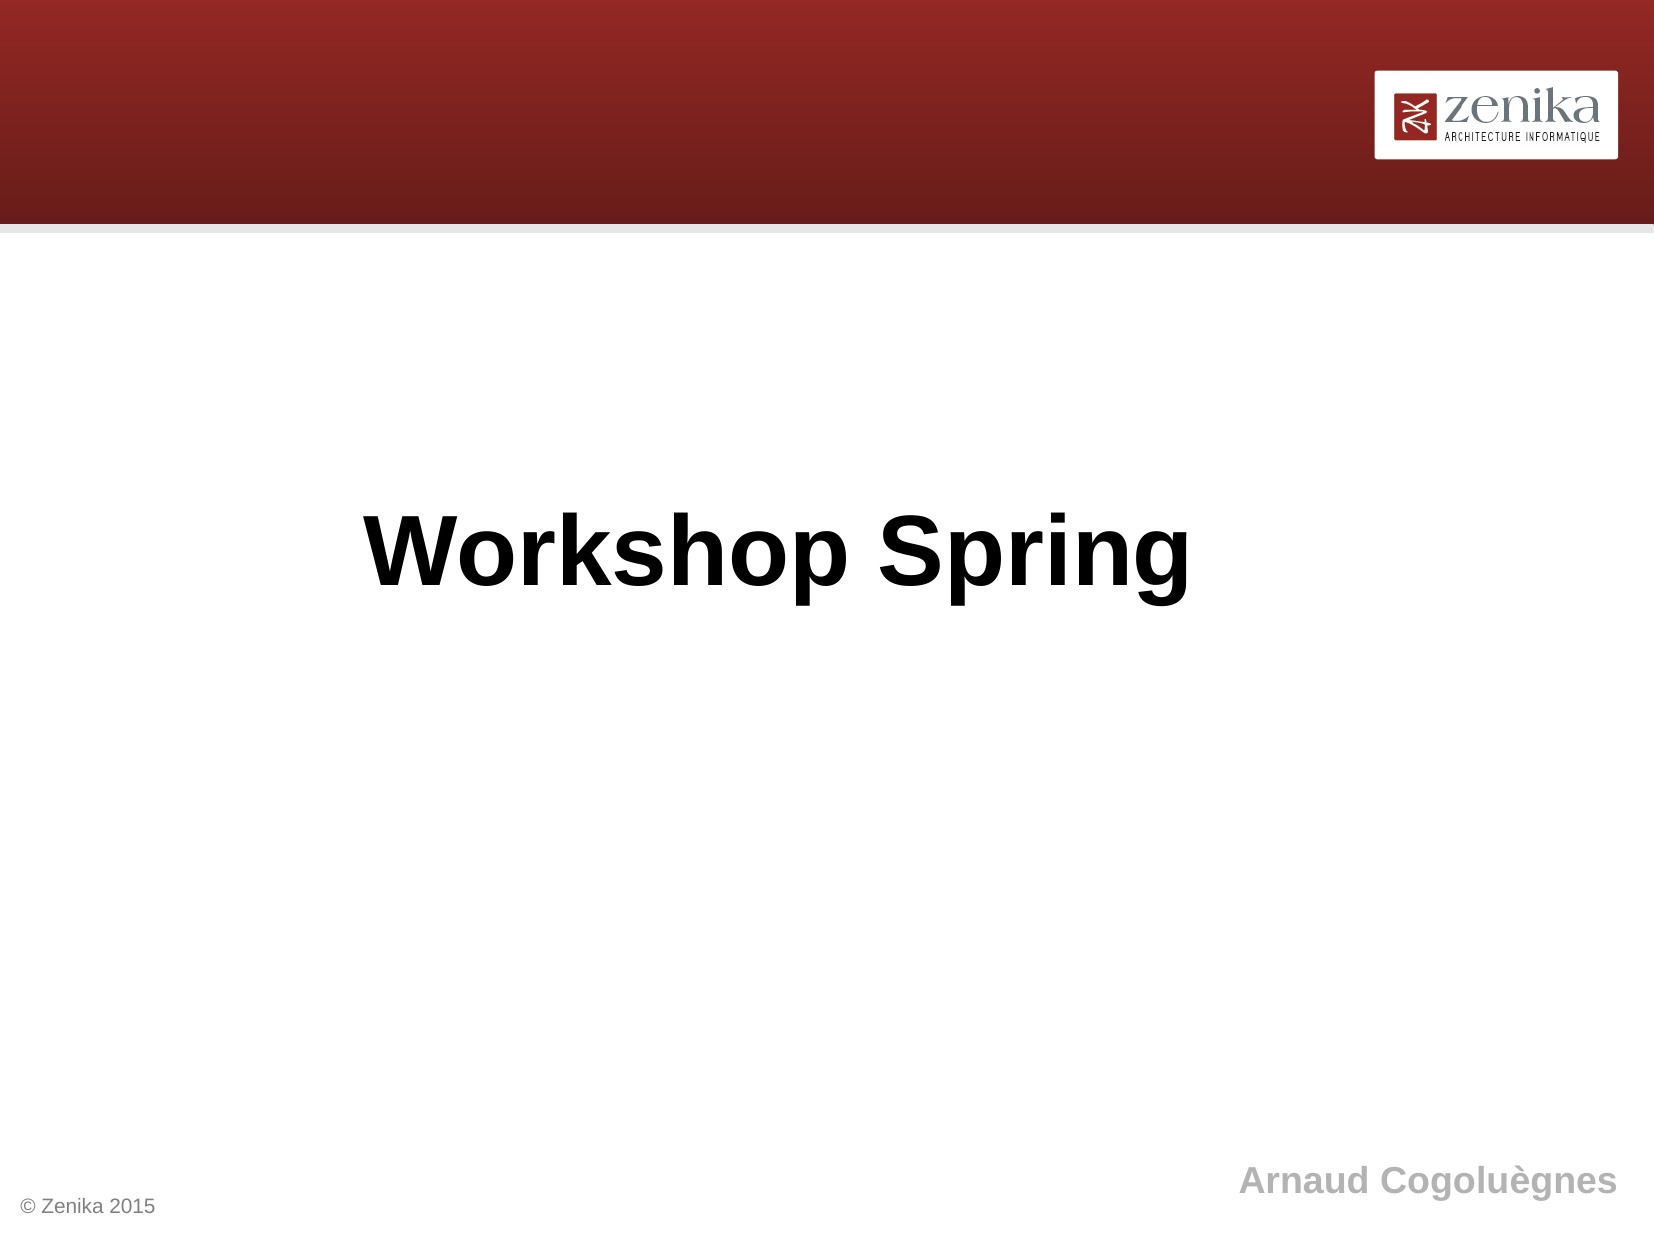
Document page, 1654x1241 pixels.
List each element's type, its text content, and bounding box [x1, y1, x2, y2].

picture [1392, 82, 1600, 149]
text_box Workshop Spring [349, 487, 1330, 615]
text_box Arnaud Cogoluègnes [1223, 1152, 1633, 1210]
